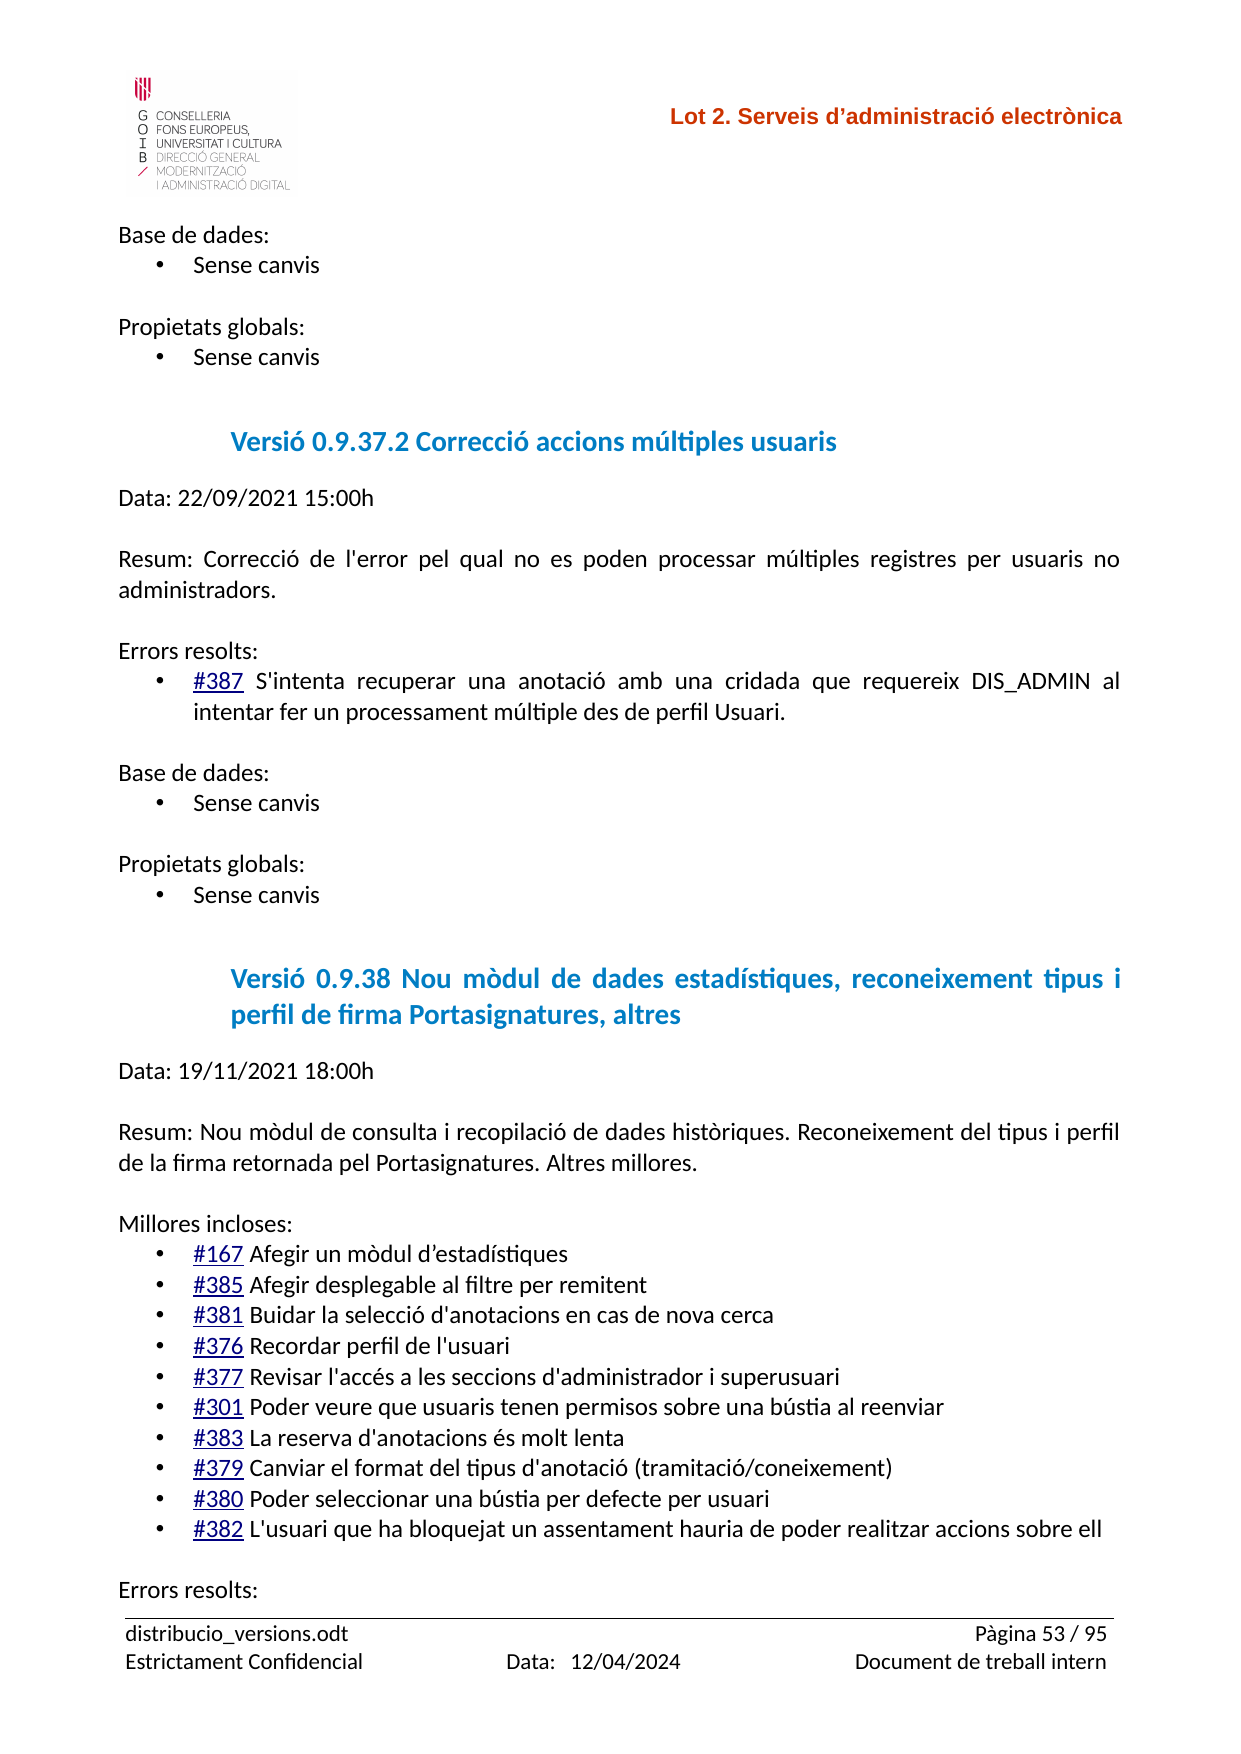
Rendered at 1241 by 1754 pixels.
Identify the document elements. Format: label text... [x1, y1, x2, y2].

text Millores incloses: [118, 1208, 1122, 1239]
text Resum: Correcció de l'error pel qual no es poden processar múltiples registres per usuaris no administradors. [118, 543, 1122, 604]
list #385 Afegir desplegable al filtre per remitent [156, 1269, 1122, 1300]
list #301 Poder veure que usuaris tenen permisos sobre una bústia al reenviar [156, 1391, 1122, 1422]
picture [126, 70, 299, 197]
list #381 Buidar la selecció d'anotacions en cas de nova cerca [156, 1300, 1122, 1330]
text Propietats globals: [118, 311, 1122, 341]
list Sense canvis [156, 879, 1122, 909]
list #376 Recordar perfil de l'usuari [156, 1330, 1122, 1361]
list #377 Revisar l'accés a les seccions d'administrador i superusuari [156, 1361, 1122, 1391]
subtitle Versió 0.9.38 Nou mòdul de dades estadístiques, reconeixement tipus i perfil de firma Portasignatures, altres [153, 961, 1122, 1032]
text Data: 22/09/2021 15:00h [118, 482, 1122, 513]
list #383 La reserva d'anotacions és molt lenta [156, 1422, 1122, 1452]
subtitle Versió 0.9.37.2 Correcció accions múltiples usuaris [153, 423, 1122, 458]
text Base de dades: [118, 757, 1122, 787]
list #379 Canviar el format del tipus d'anotació (tramitació/coneixement) [156, 1452, 1122, 1483]
list #387 S'intenta recuperar una anotació amb una cridada que requereix DIS_ADMIN al intentar fer un processament múltiple des de perfil Usuari. [156, 665, 1122, 726]
list #382 L'usuari que ha bloquejat un assentament hauria de poder realitzar accions sobre ell [156, 1513, 1122, 1544]
list Sense canvis [156, 250, 1122, 280]
text Errors resolts: [118, 635, 1122, 665]
text Resum: Nou mòdul de consulta i recopilació de dades històriques. Reconeixement del tipus i perfil de la firma retornada pel Portasignatures. Altres millores. [118, 1117, 1122, 1178]
text Errors resolts: [118, 1574, 1122, 1605]
text Data: 19/11/2021 18:00h [118, 1056, 1122, 1086]
text Base de dades: [118, 219, 1122, 250]
text Propietats globals: [118, 848, 1122, 879]
list Sense canvis [156, 341, 1122, 372]
list #167 Afegir un mòdul d’estadístiques [156, 1239, 1122, 1269]
list #380 Poder seleccionar una bústia per defecte per usuari [156, 1483, 1122, 1513]
list Sense canvis [156, 787, 1122, 818]
